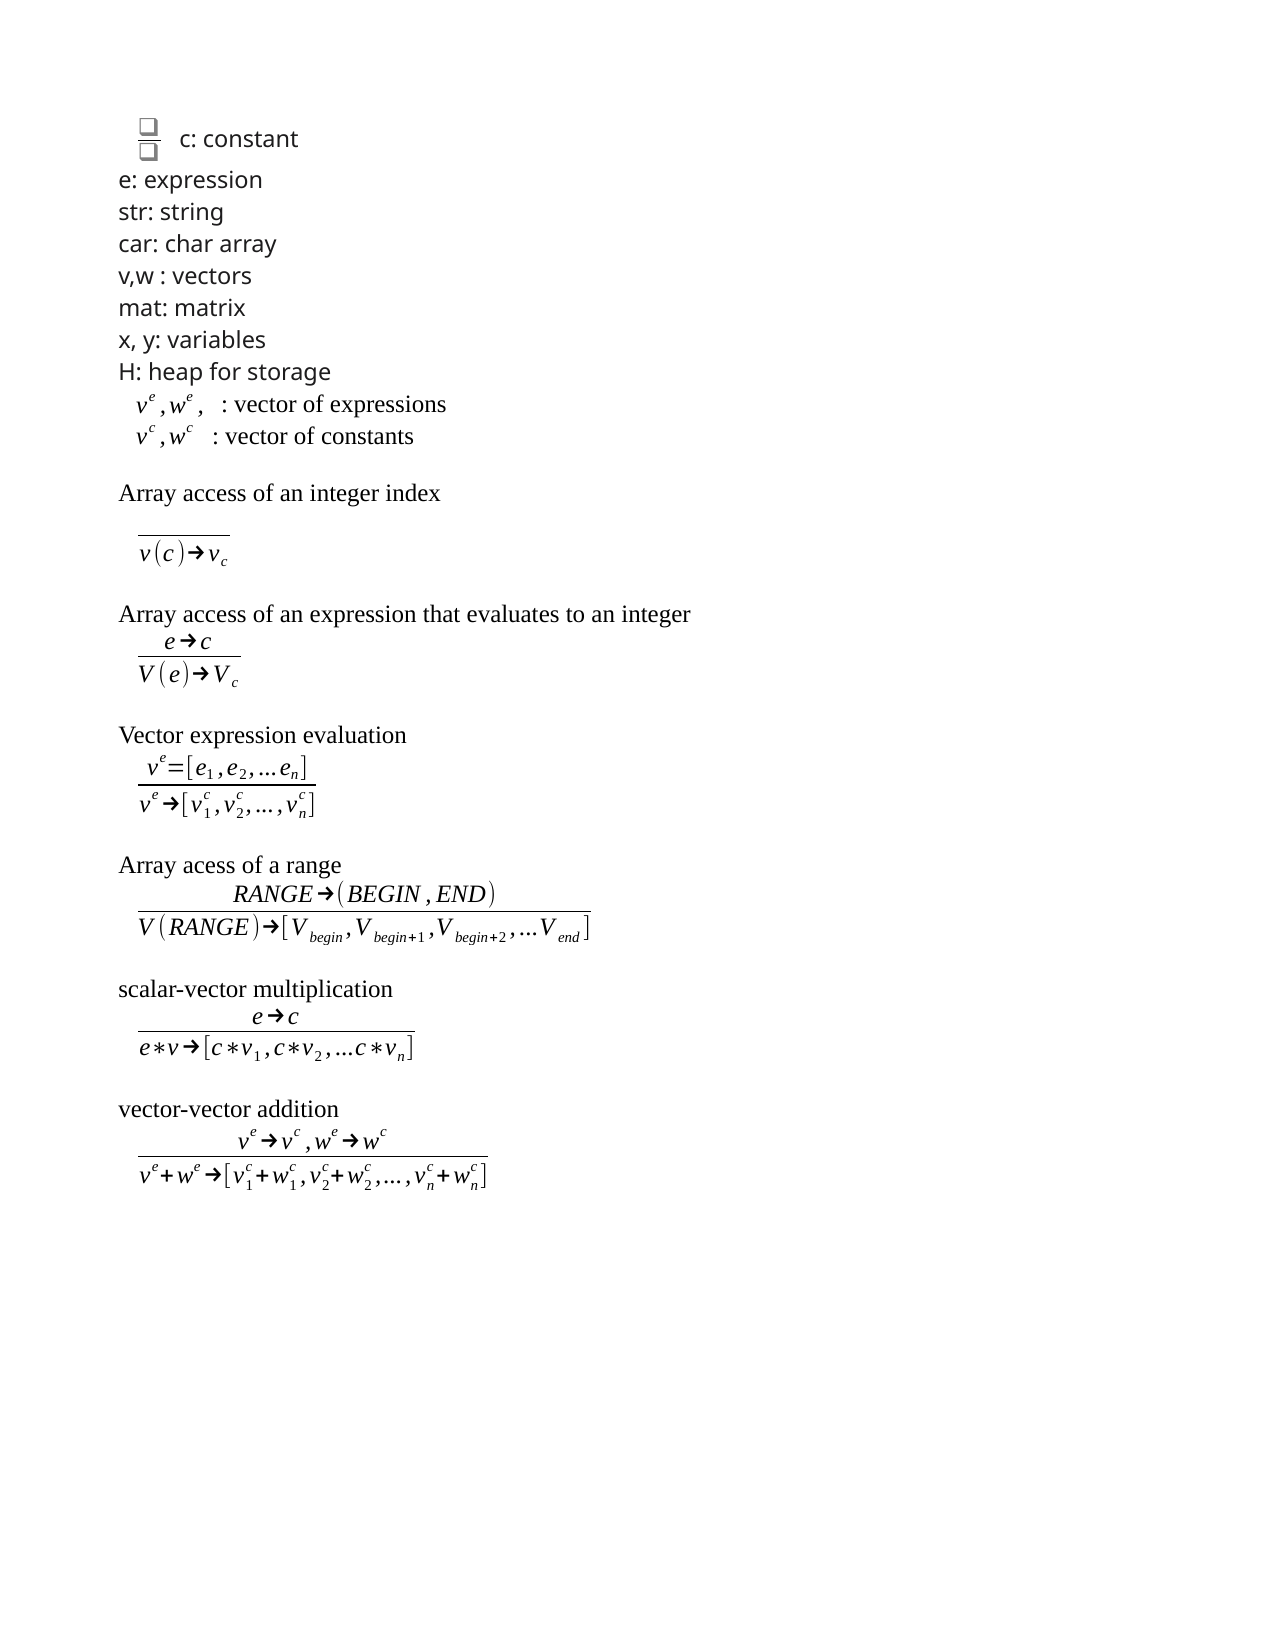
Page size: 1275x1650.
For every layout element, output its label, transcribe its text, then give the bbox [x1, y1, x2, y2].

text : vector of expressions [118, 387, 1157, 418]
text : vector of constants [118, 418, 1157, 449]
text Array acess of a range [118, 851, 1157, 879]
text vector-vector addition [118, 1094, 1157, 1123]
text Array access of an expression that evaluates to an integer [118, 599, 1157, 628]
text c: constant [118, 118, 1157, 163]
text Array access of an integer index [118, 449, 1157, 507]
text e: expression str: string car: char array v,w : vectors mat: matrix x, y: variables H: heap for storage [118, 163, 1157, 387]
text scalar-vector multiplication [118, 974, 1157, 1002]
text Vector expression evaluation [118, 720, 1157, 748]
